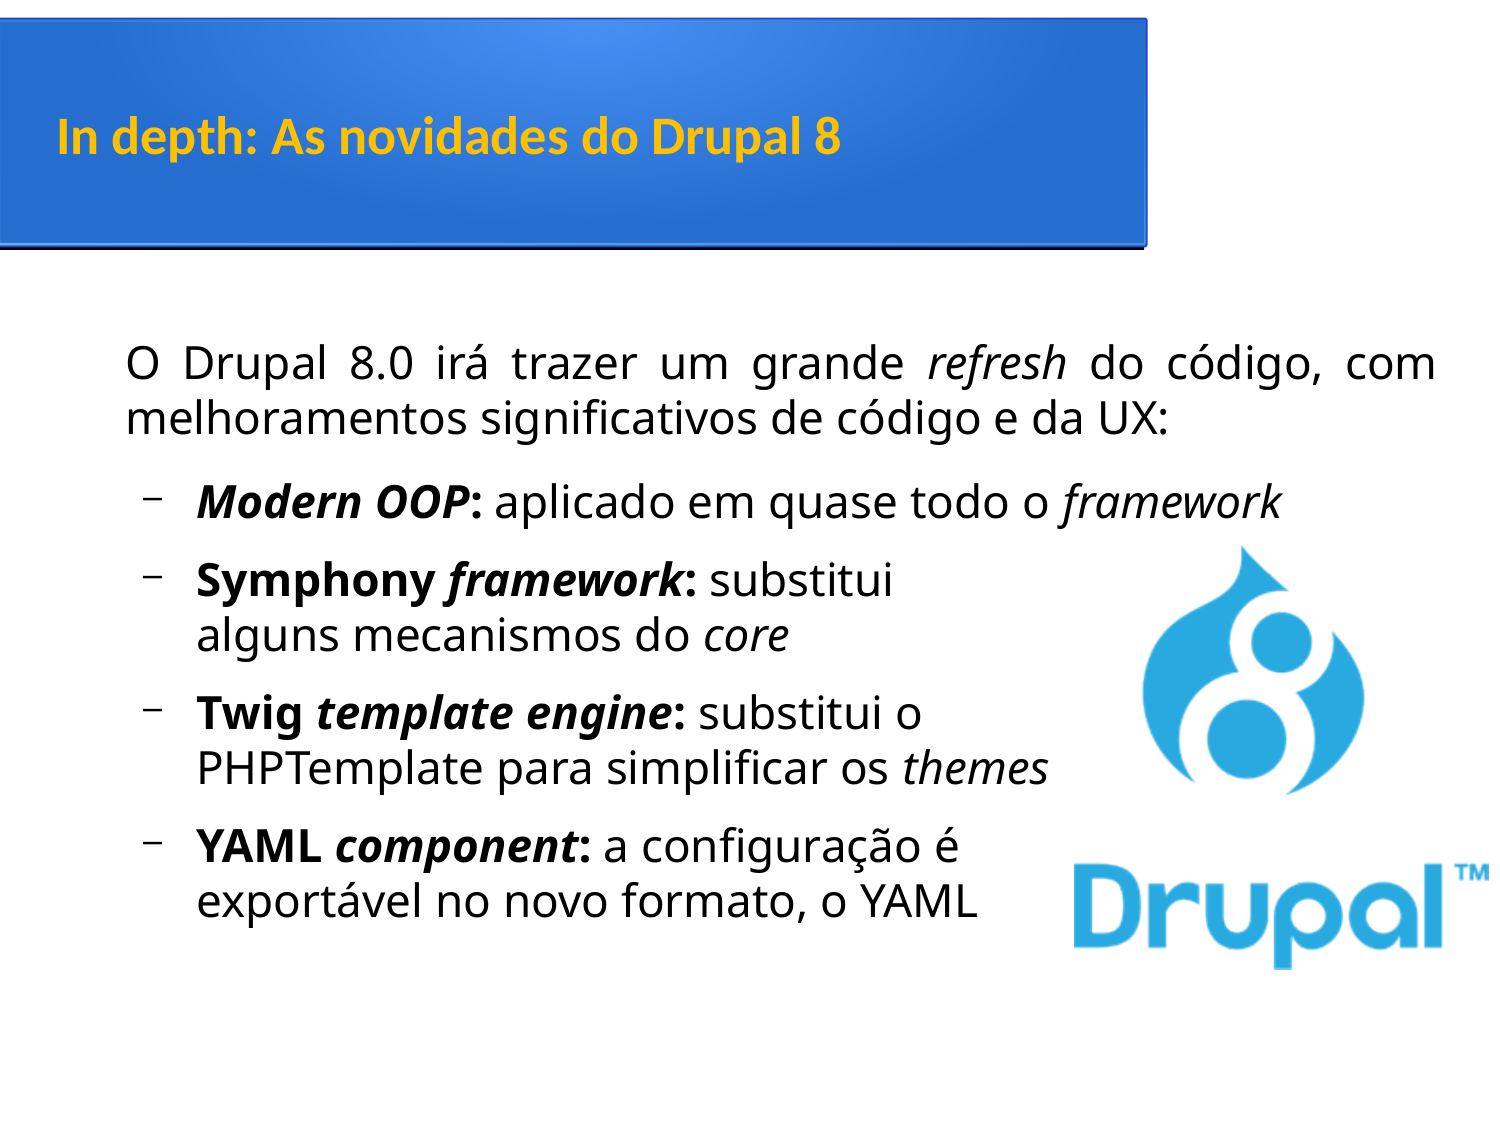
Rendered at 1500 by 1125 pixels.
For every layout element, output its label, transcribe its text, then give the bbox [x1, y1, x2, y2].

picture [1074, 545, 1489, 970]
list In depth: As novidades do Drupal 8 [41, 41, 1111, 225]
list O Drupal 8.0 irá trazer um grande refresh do código, com melhoramentos significativos de código e da UX: Modern OOP: aplicado em quase todo o framework Symphony framework: substitui alguns mecanismos do core Twig template engine: substitui o PHPTemplate para simplificar os themes YAML component: a configuração é exportável no novo formato, o YAML [39, 326, 1453, 966]
